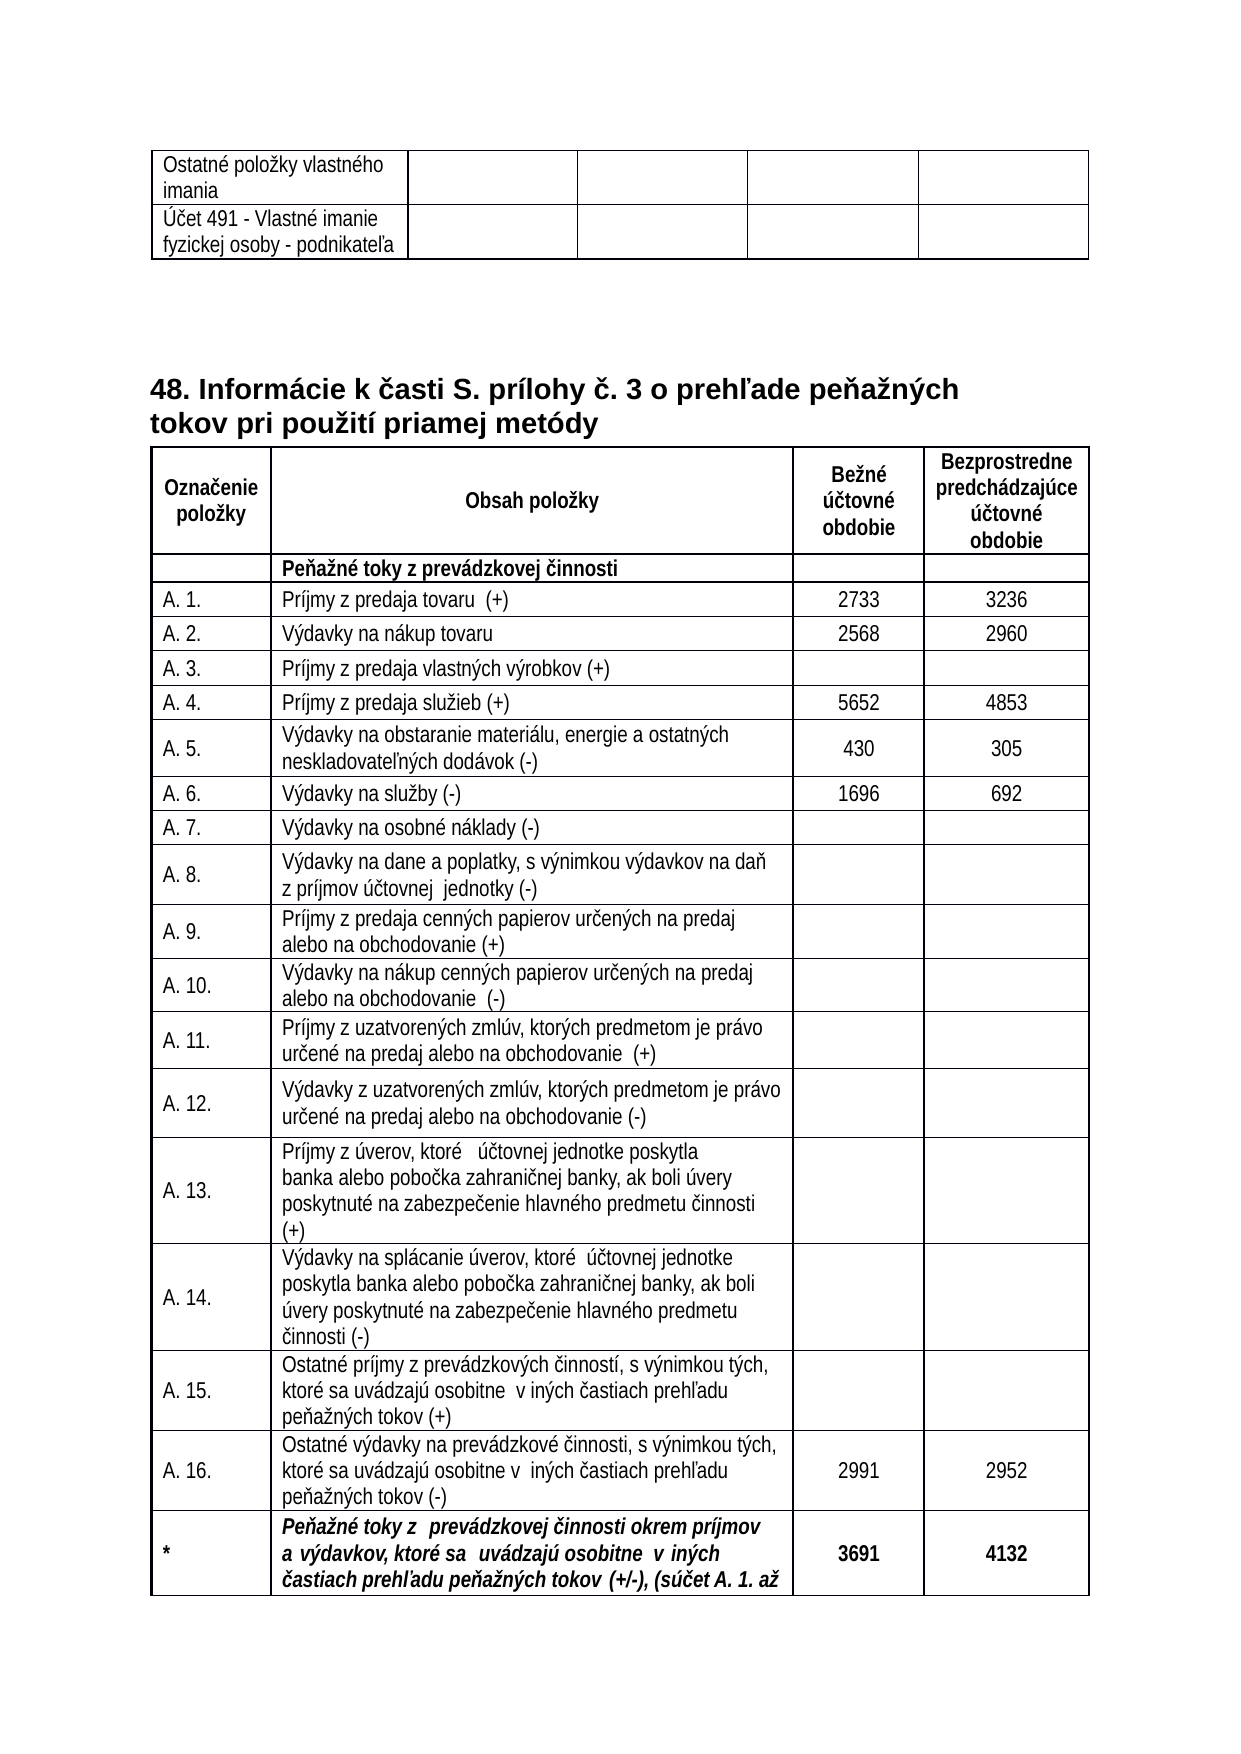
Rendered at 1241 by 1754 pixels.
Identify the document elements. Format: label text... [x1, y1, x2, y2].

table_cell [925, 845, 1088, 904]
table_cell [794, 1244, 923, 1349]
table_cell A. 13. [153, 1138, 270, 1243]
table_cell [925, 1244, 1088, 1349]
table_cell 4132 [925, 1511, 1088, 1594]
table_cell 3236 [925, 583, 1088, 616]
table_cell A. 10. [153, 959, 270, 1011]
table_cell [919, 205, 1088, 257]
table_cell [578, 205, 747, 257]
table_cell [748, 151, 918, 204]
table_cell Výdavky na nákup tovaru [272, 617, 792, 650]
table_cell Príjmy z predaja tovaru (+) [272, 583, 792, 616]
table_cell Príjmy z uzatvorených zmlúv, ktorých predmetom je právo určené na predaj alebo na obchodovanie (+) [272, 1012, 792, 1068]
table_cell [794, 845, 923, 904]
table_cell A. 8. [153, 845, 270, 904]
table_cell [925, 651, 1088, 684]
table_cell A. 7. [153, 811, 270, 844]
table_cell Výdavky na obstaranie materiálu, energie a ostatných neskladovateľných dodávok (-) [272, 720, 792, 776]
table_cell A. 1. [153, 583, 270, 616]
table_cell Výdavky na splácanie úverov, ktoré účtovnej jednotke poskytla banka alebo pobočka zahraničnej banky, ak boli úvery poskytnuté na zabezpečenie hlavného predmetu činnosti (-) [272, 1244, 792, 1349]
table_cell [925, 959, 1088, 1011]
table_cell 2568 [794, 617, 923, 650]
table_cell 2960 [925, 617, 1088, 650]
table_cell A. 11. [153, 1012, 270, 1068]
subtitle 48. Informácie k časti S. prílohy č. 3 o prehľade peňažných tokov pri použití priamej metódy [150, 372, 1090, 439]
table_cell 430 [794, 720, 923, 776]
table_cell [409, 205, 577, 257]
table_cell [794, 1351, 923, 1429]
table_cell Príjmy z predaja služieb (+) [272, 686, 792, 719]
table_cell A. 5. [153, 720, 270, 776]
table_cell [925, 905, 1088, 957]
table_cell A. 9. [153, 905, 270, 957]
table_cell Ostatné položky vlastného imania [153, 151, 407, 204]
table_header Obsah položky [272, 448, 792, 553]
table_cell 2991 [794, 1431, 923, 1510]
table_cell A. 12. [153, 1069, 270, 1137]
table_header Označenie položky [153, 448, 270, 553]
table_cell 1696 [794, 777, 923, 810]
table_header Bežné účtovné obdobie [794, 448, 923, 553]
table_cell Výdavky na osobné náklady (-) [272, 811, 792, 844]
table_cell * [153, 1511, 270, 1594]
table_cell Peňažné toky z prevádzkovej činnosti [272, 555, 792, 581]
table_cell [578, 151, 747, 204]
table_cell Príjmy z predaja cenných papierov určených na predaj alebo na obchodovanie (+) [272, 905, 792, 957]
table_cell Účet 491 - Vlastné imanie fyzickej osoby - podnikateľa [153, 205, 407, 257]
table_cell [794, 905, 923, 957]
table_cell 3691 [794, 1511, 923, 1594]
table_cell A. 6. [153, 777, 270, 810]
table_cell [409, 151, 577, 204]
table_cell 2733 [794, 583, 923, 616]
table_cell Výdavky z uzatvorených zmlúv, ktorých predmetom je právo určené na predaj alebo na obchodovanie (-) [272, 1069, 792, 1137]
table_cell [919, 151, 1088, 204]
table_cell Ostatné výdavky na prevádzkové činnosti, s výnimkou tých, ktoré sa uvádzajú osobitne v iných častiach prehľadu peňažných tokov (-) [272, 1431, 792, 1510]
table_cell A. 3. [153, 651, 270, 684]
table_cell Výdavky na služby (-) [272, 777, 792, 810]
table_cell A. 2. [153, 617, 270, 650]
table_cell A. 14. [153, 1244, 270, 1349]
table_cell [925, 1351, 1088, 1429]
table_cell Príjmy z úverov, ktoré účtovnej jednotke poskytla banka alebo pobočka zahraničnej banky, ak boli úvery poskytnuté na zabezpečenie hlavného predmetu činnosti (+) [272, 1138, 792, 1243]
table_cell [925, 1012, 1088, 1068]
table_cell [794, 1069, 923, 1137]
table_cell 4853 [925, 686, 1088, 719]
table_cell [925, 1069, 1088, 1137]
table_cell [925, 811, 1088, 844]
table_cell Peňažné toky z prevádzkovej činnosti okrem príjmov a výdavkov, ktoré sa uvádzajú osobitne v iných častiach prehľadu peňažných tokov (+/-), (súčet A. 1. až [272, 1511, 792, 1594]
table_cell [153, 555, 270, 581]
table_cell Výdavky na dane a poplatky, s výnimkou výdavkov na daň z príjmov účtovnej jednotky (-) [272, 845, 792, 904]
table_cell A. 16. [153, 1431, 270, 1510]
table_cell 2952 [925, 1431, 1088, 1510]
table_cell 5652 [794, 686, 923, 719]
table_cell Ostatné príjmy z prevádzkových činností, s výnimkou tých, ktoré sa uvádzajú osobitne v iných častiach prehľadu peňažných tokov (+) [272, 1351, 792, 1429]
table_cell [925, 1138, 1088, 1243]
table_cell 305 [925, 720, 1088, 776]
table_cell [748, 205, 918, 257]
table_cell 692 [925, 777, 1088, 810]
table_header Bezprostredne predchádzajúce účtovné obdobie [925, 448, 1088, 553]
table_cell A. 15. [153, 1351, 270, 1429]
table_cell A. 4. [153, 686, 270, 719]
table_cell [794, 1138, 923, 1243]
table_cell [794, 959, 923, 1011]
table_cell [794, 1012, 923, 1068]
table_cell [794, 811, 923, 844]
table_cell [925, 555, 1088, 581]
table_cell [794, 555, 923, 581]
table_cell Výdavky na nákup cenných papierov určených na predaj alebo na obchodovanie (-) [272, 959, 792, 1011]
table_cell [794, 651, 923, 684]
table_cell Príjmy z predaja vlastných výrobkov (+) [272, 651, 792, 684]
